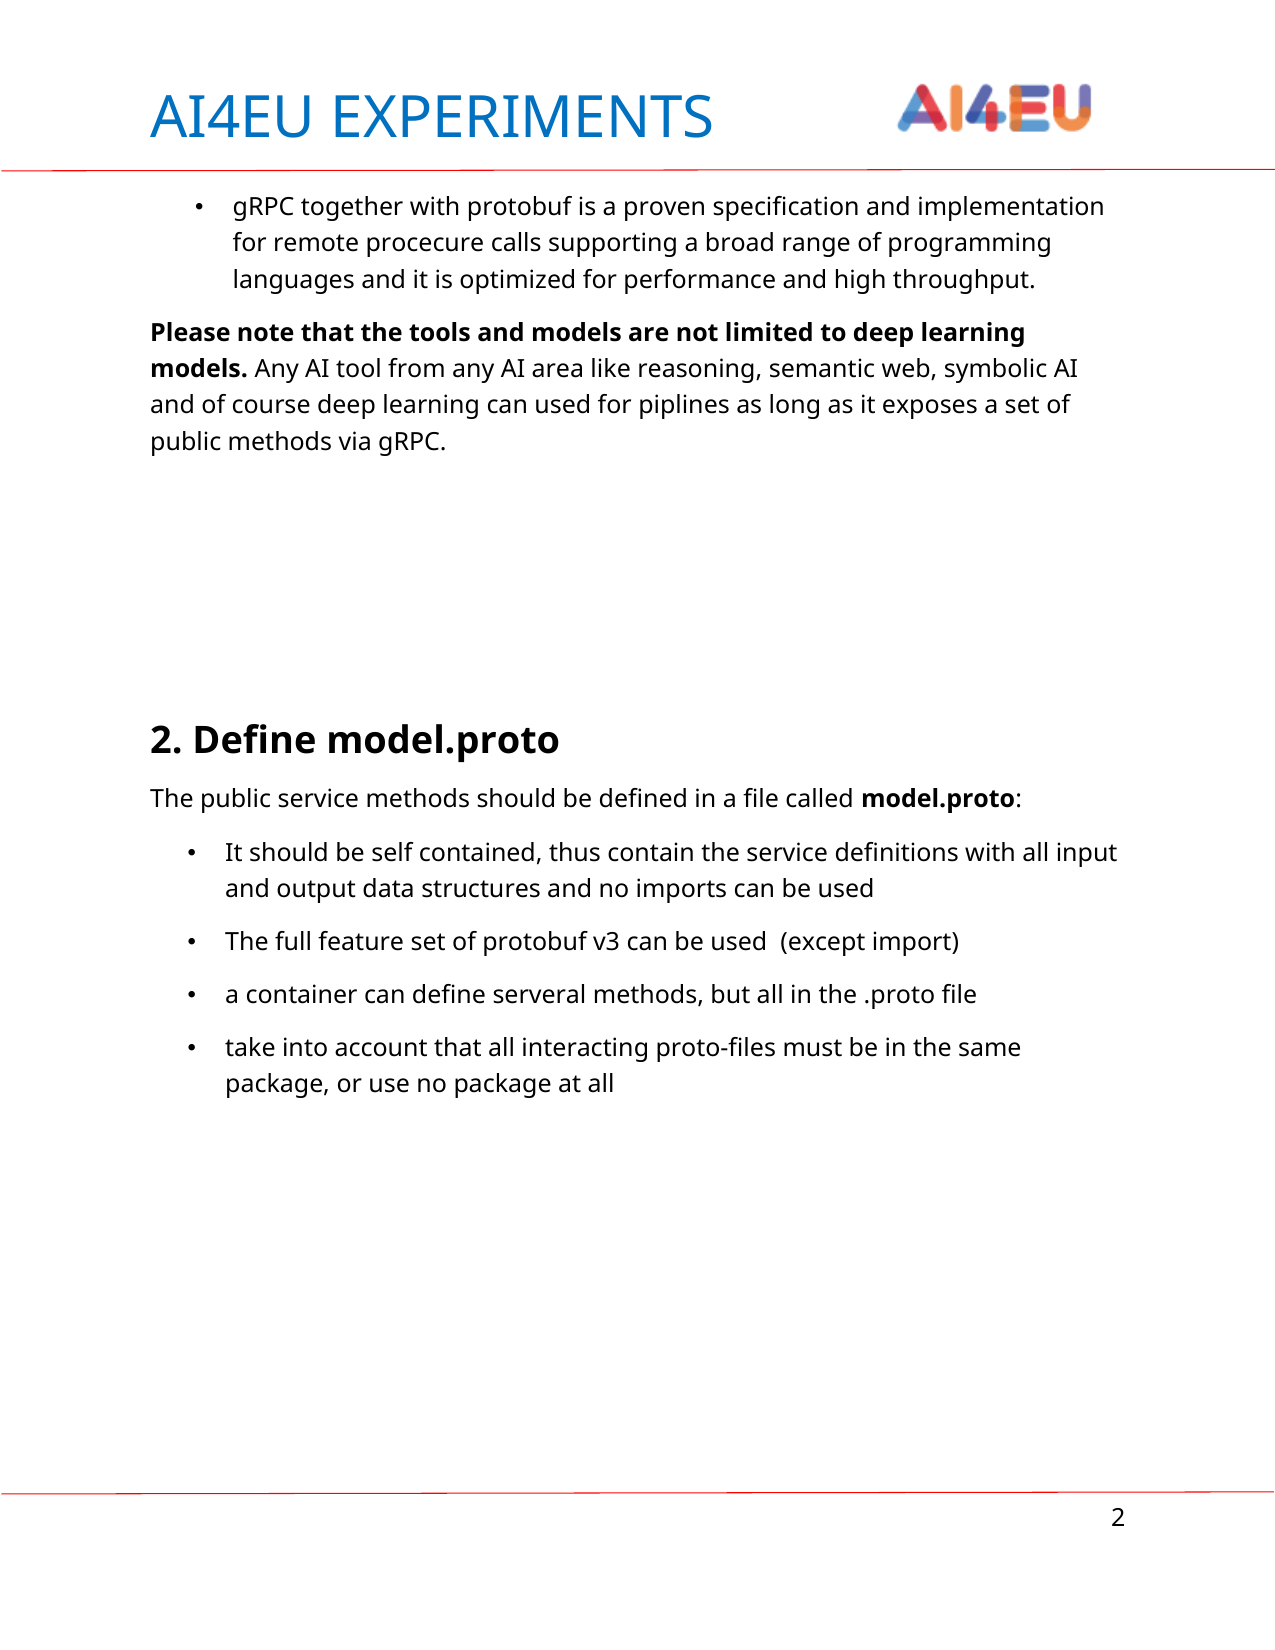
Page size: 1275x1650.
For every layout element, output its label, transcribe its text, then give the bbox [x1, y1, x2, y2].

text Please note that the tools and models are not limited to deep learning models. Any AI tool from any AI area like reasoning, semantic web, symbolic AI and of course deep learning can used for piplines as long as it exposes a set of public methods via gRPC. [150, 314, 1125, 457]
list take into account that all interacting proto-files must be in the same package, or use no package at all [187, 1029, 1125, 1100]
list It should be self contained, thus contain the service definitions with all input and output data structures and no imports can be used [187, 834, 1125, 904]
list a container can define serveral methods, but all in the .proto file [187, 977, 1125, 1011]
list The full feature set of protobuf v3 can be used (except import) [187, 923, 1125, 958]
list gRPC together with protobuf is a proven specification and implementation for remote procecure calls supporting a broad range of programming languages and it is optimized for performance and high throughput. [195, 188, 1125, 295]
picture [892, 78, 1099, 143]
subtitle 2. Define model.proto [150, 713, 1125, 765]
text The public service methods should be defined in a file called model.proto: [150, 781, 1125, 815]
